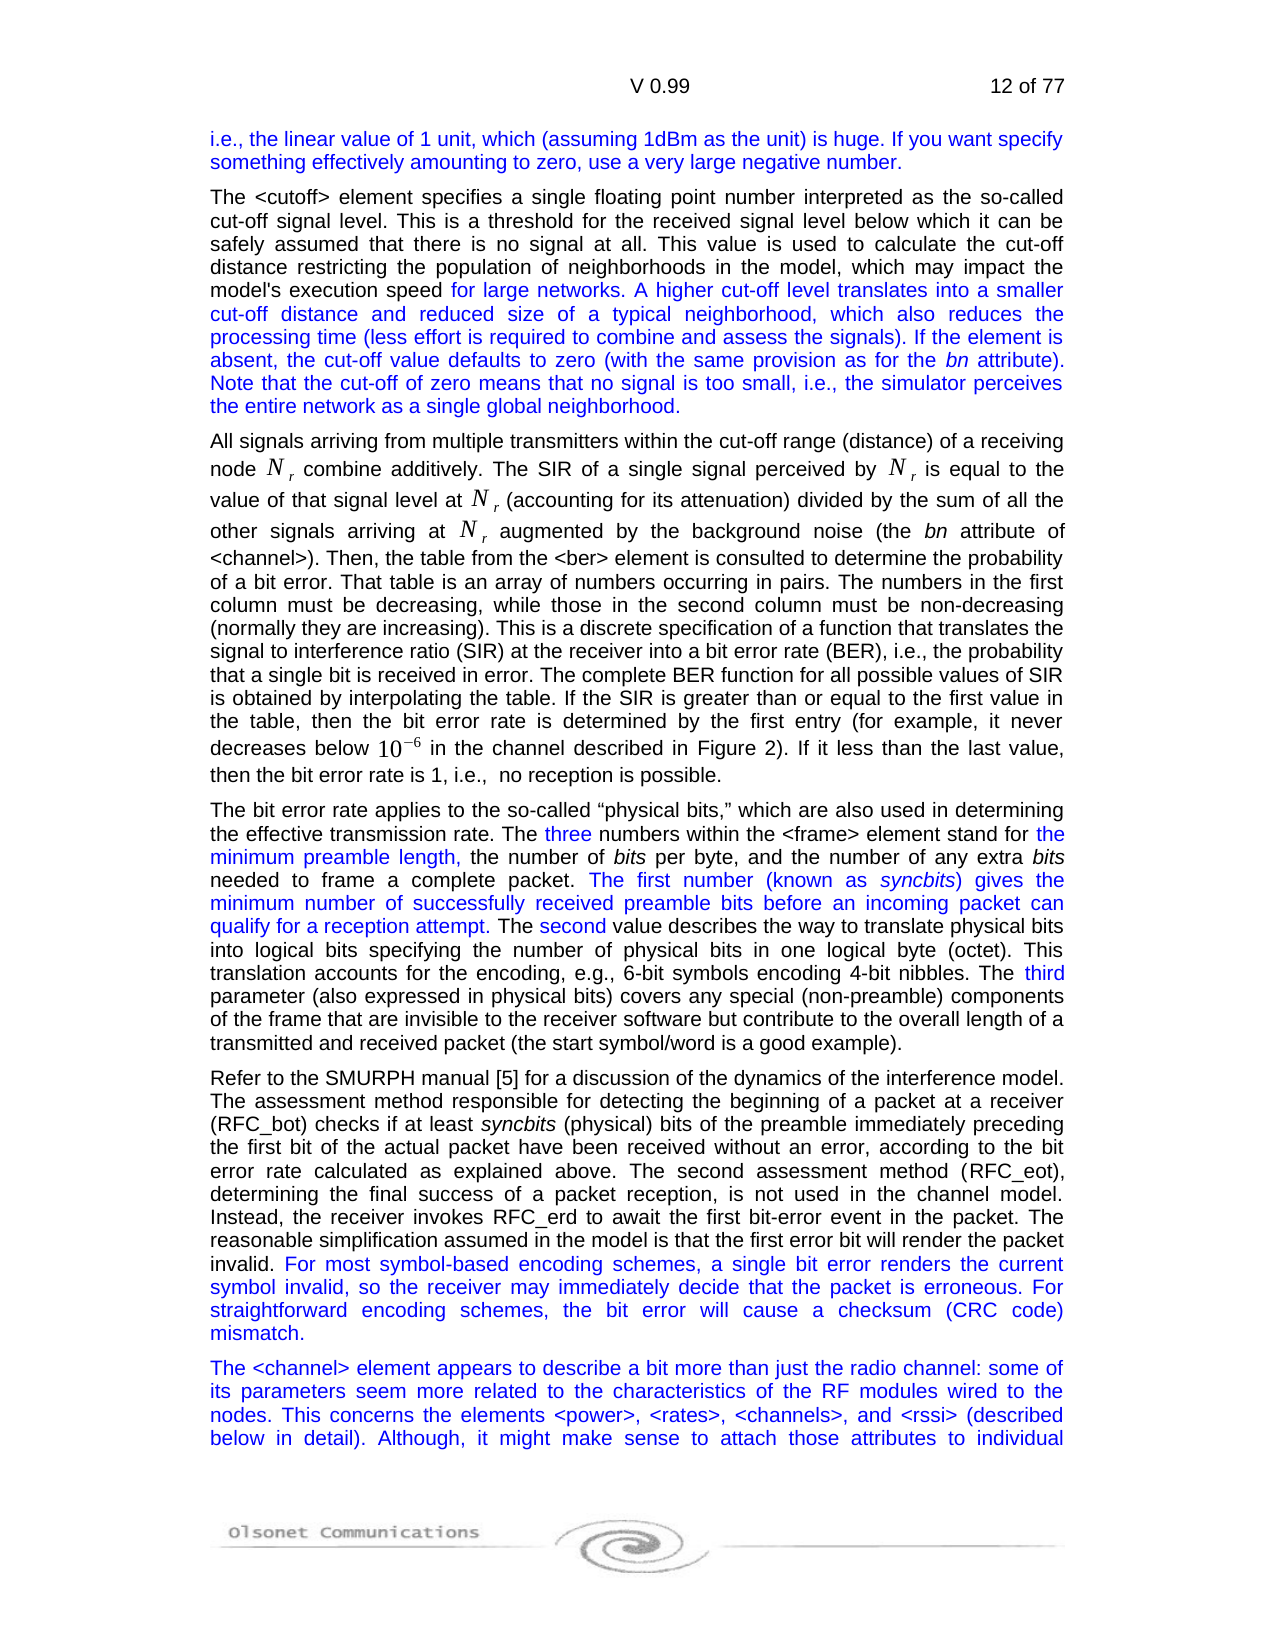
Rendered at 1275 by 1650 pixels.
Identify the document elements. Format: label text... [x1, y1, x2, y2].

text The <cutoff> element specifies a single floating point number interpreted as the so-called cut-off signal level. This is a threshold for the received signal level below which it can be safely assumed that there is no signal at all. This value is used to calculate the cut-off distance restricting the population of neighborhoods in the model, which may impact the model's execution speed for large networks. A higher cut-off level translates into a smaller cut-off distance and reduced size of a typical neighborhood, which also reduces the processing time (less effort is required to combine and assess the signals). If the element is absent, the cut-off value defaults to zero (with the same provision as for the bn attribute). Note that the cut-off of zero means that no signal is too small, i.e., the simulator perceives the entire network as a single global neighborhood. [210, 186, 1065, 418]
text Refer to the SMURPH manual [5] for a discussion of the dynamics of the interference model. The assessment method responsible for detecting the beginning of a packet at a receiver (RFC_bot) checks if at least syncbits (physical) bits of the preamble immediately preceding the first bit of the actual packet have been received without an error, according to the bit error rate calculated as explained above. The second assessment method (RFC_eot), determining the final success of a packet reception, is not used in the channel model. Instead, the receiver invokes RFC_erd to await the first bit-error event in the packet. The reasonable simplification assumed in the model is that the first error bit will render the packet invalid. For most symbol-based encoding schemes, a single bit error renders the current symbol invalid, so the receiver may immediately decide that the packet is erroneous. For straightforward encoding schemes, the bit error will cause a checksum (CRC code) mismatch. [210, 1066, 1065, 1345]
text i.e., the linear value of 1 unit, which (assuming 1dBm as the unit) is huge. If you want specify something effectively amounting to zero, use a very large negative number. [210, 128, 1065, 174]
text The bit error rate applies to the so-called “physical bits,” which are also used in determining the effective transmission rate. The three numbers within the <frame> element stand for the minimum preamble length, the number of bits per byte, and the number of any extra bits needed to frame a complete packet. The first number (known as syncbits) gives the minimum number of successfully received preamble bits before an incoming packet can qualify for a reception attempt. The second value describes the way to translate physical bits into logical bits specifying the number of physical bits in one logical byte (octet). This translation accounts for the encoding, e.g., 6-bit symbols encoding 4-bit nibbles. The third parameter (also expressed in physical bits) covers any special (non-preamble) components of the frame that are invisible to the receiver software but contribute to the overall length of a transmitted and received packet (the start symbol/word is a good example). [210, 799, 1065, 1054]
picture [210, 1504, 1065, 1596]
text The <channel> element appears to describe a bit more than just the radio channel: some of its parameters seem more related to the characteristics of the RF modules wired to the nodes. This concerns the elements <power>, <rates>, <channels>, and <rssi> (described below in detail). Although, it might make sense to attach those attributes to individual [210, 1357, 1065, 1450]
text All signals arriving from multiple transmitters within the cut-off range (distance) of a receiving node combine additively. The SIR of a single signal perceived by is equal to the value of that signal level at (accounting for its attenuation) divided by the sum of all the other signals arriving at augmented by the background noise (the bn attribute of <channel>). Then, the table from the <ber> element is consulted to determine the probability of a bit error. That table is an array of numbers occurring in pairs. The numbers in the first column must be decreasing, while those in the second column must be non-decreasing (normally they are increasing). This is a discrete specification of a function that translates the signal to interference ratio (SIR) at the receiver into a bit error rate (BER), i.e., the probability that a single bit is received in error. The complete BER function for all possible values of SIR is obtained by interpolating the table. If the SIR is greater than or equal to the first value in the table, then the bit error rate is determined by the first entry (for example, it never decreases below in the channel described in Figure 2). If it less than the last value, then the bit error rate is 1, i.e., no reception is possible. [210, 430, 1065, 787]
